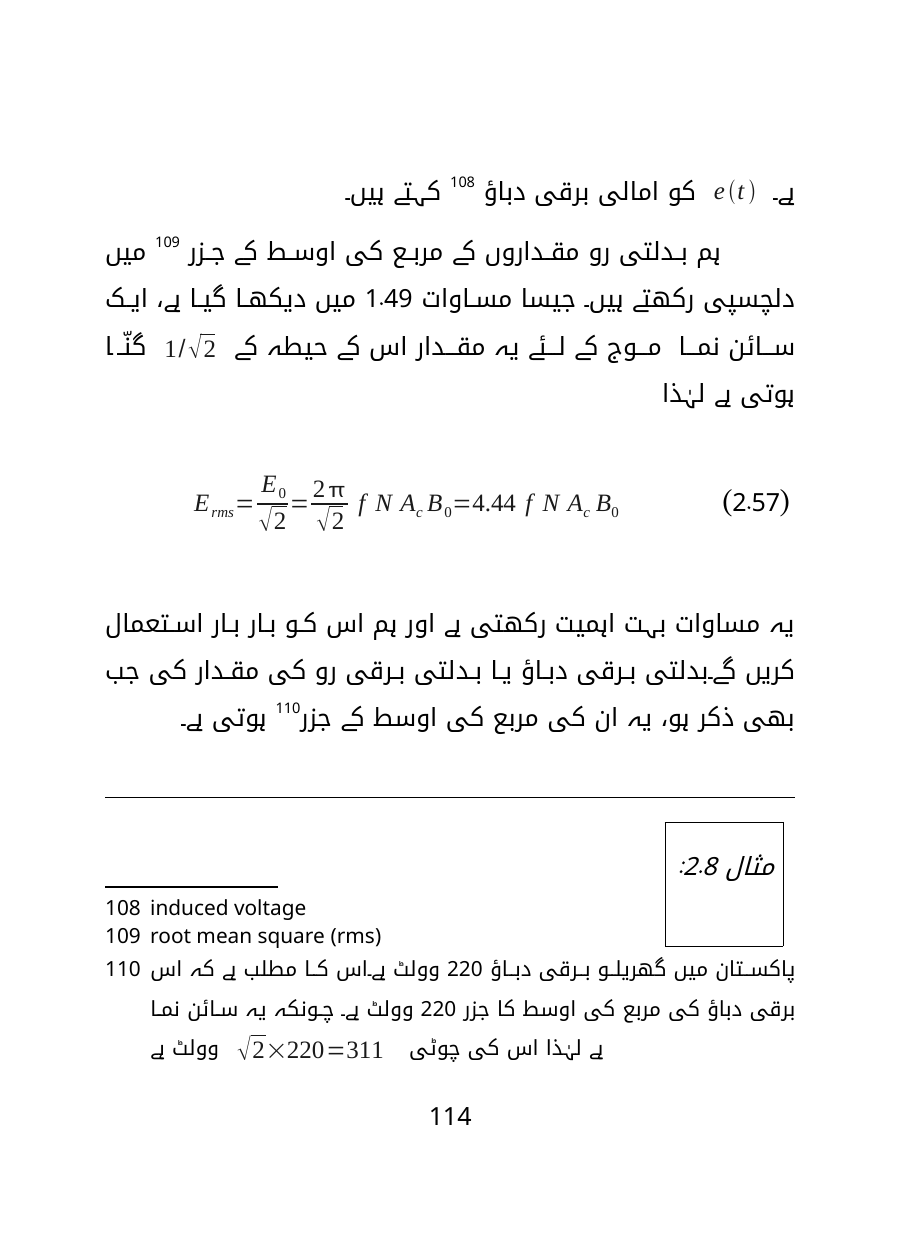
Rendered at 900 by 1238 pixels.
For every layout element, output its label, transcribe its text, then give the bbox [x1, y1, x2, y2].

table_header (2.57) [698, 465, 795, 553]
text پاکستان میں گھریلو برقی دباؤ 220 وولٹ ہے۔اس کا مطلب ہے کہ اس برقی دباؤ کی مربع کی اوسط کا جزر 220 وولٹ ہے۔ چونکہ یہ سائن نما ہے لہٰذا اس کی چوٹی وولٹ ہے [105, 950, 795, 1068]
text ہے۔کو امالی برقی دباؤ کہتے ہیں۔ [105, 168, 795, 216]
table_header [105, 465, 698, 553]
text induced voltage [105, 893, 664, 922]
text [784, 893, 795, 922]
text یہ مساوات بہت اہمیت رکھتی ہے اور ہم اس کو بار بار استعمال کریں گے۔بدلتی برقی دباؤ یا بدلتی برقی رو کی مقدار کی جب بھی ذکر ہو، یہ ان کی مربع کی اوسط کے جزر ہوتی ہے۔ [105, 600, 795, 742]
text root mean square (rms) [105, 922, 795, 950]
text ہم بدلتی رو مقداروں کے مربع کی اوسط کے جزر میں دلچسپی رکھتے ہیں۔ جیسا مساوات 1.49 میں دیکھا گیا ہے، ایک سائن نما موج کے لئے یہ مقدار اس کے حیطہ کےگنّا ہوتی ہے لہٰذا [105, 228, 795, 418]
text مثال 2.8: [673, 843, 774, 891]
